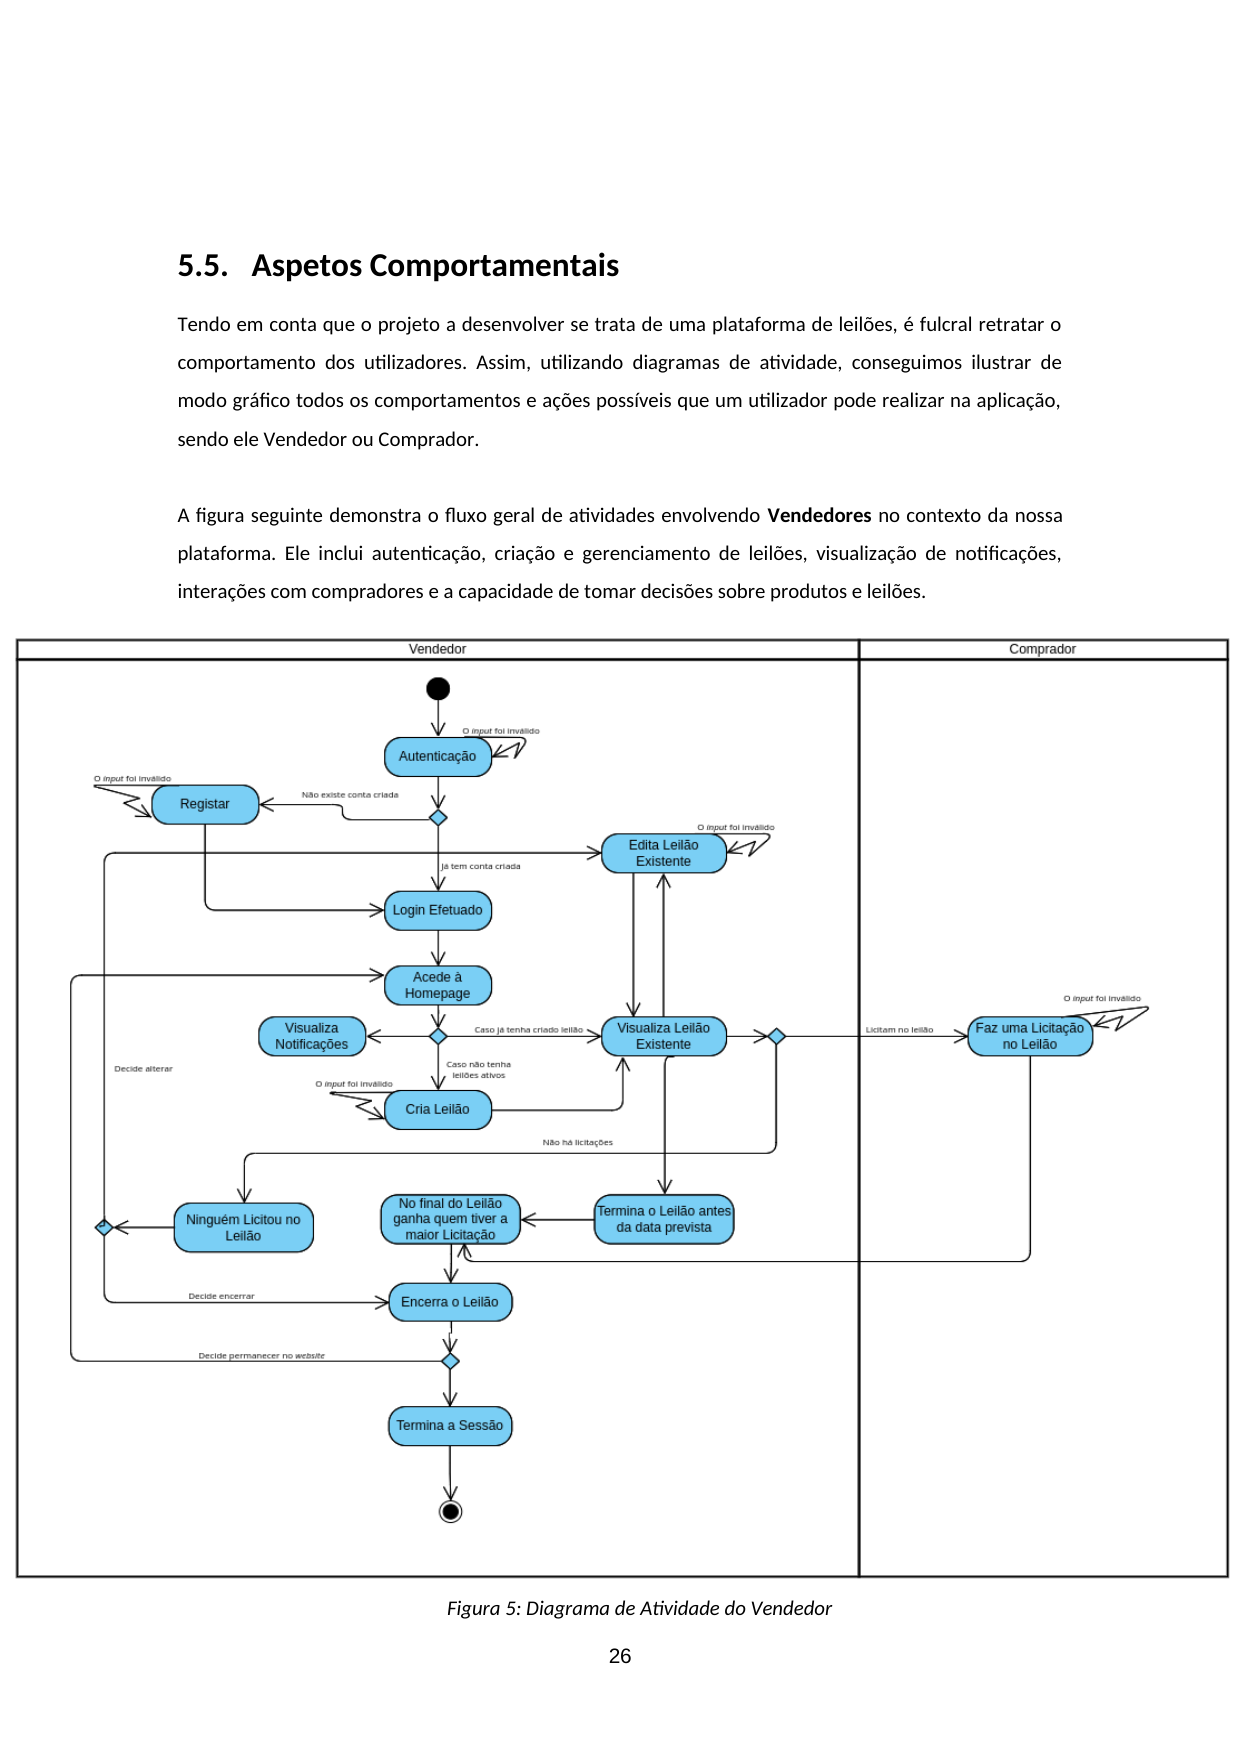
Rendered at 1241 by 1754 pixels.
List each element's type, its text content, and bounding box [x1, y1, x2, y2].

text A figura seguinte demonstra o fluxo geral de atividades envolvendo Vendedores no contexto da nossa plataforma. Ele inclui autenticação, criação e gerenciamento de leilões, visualização de notificações, interações com compradores e a capacidade de tomar decisões sobre produtos e leilões. [177, 502, 1063, 604]
text Tendo em conta que o projeto a desenvolver se trata de uma plataforma de leilões, é fulcral retratar o comportamento dos utilizadores. Assim, utilizando diagramas de atividade, conseguimos ilustrar de modo gráfico todos os comportamentos e ações possíveis que um utilizador pode realizar na aplicação, sendo ele Vendedor ou Comprador. [177, 311, 1063, 451]
picture [0, 633, 1241, 1592]
text Figura 5: Diagrama de Atividade do Vendedor [308, 1592, 971, 1621]
subtitle Aspetos Comportamentais [177, 244, 1063, 285]
